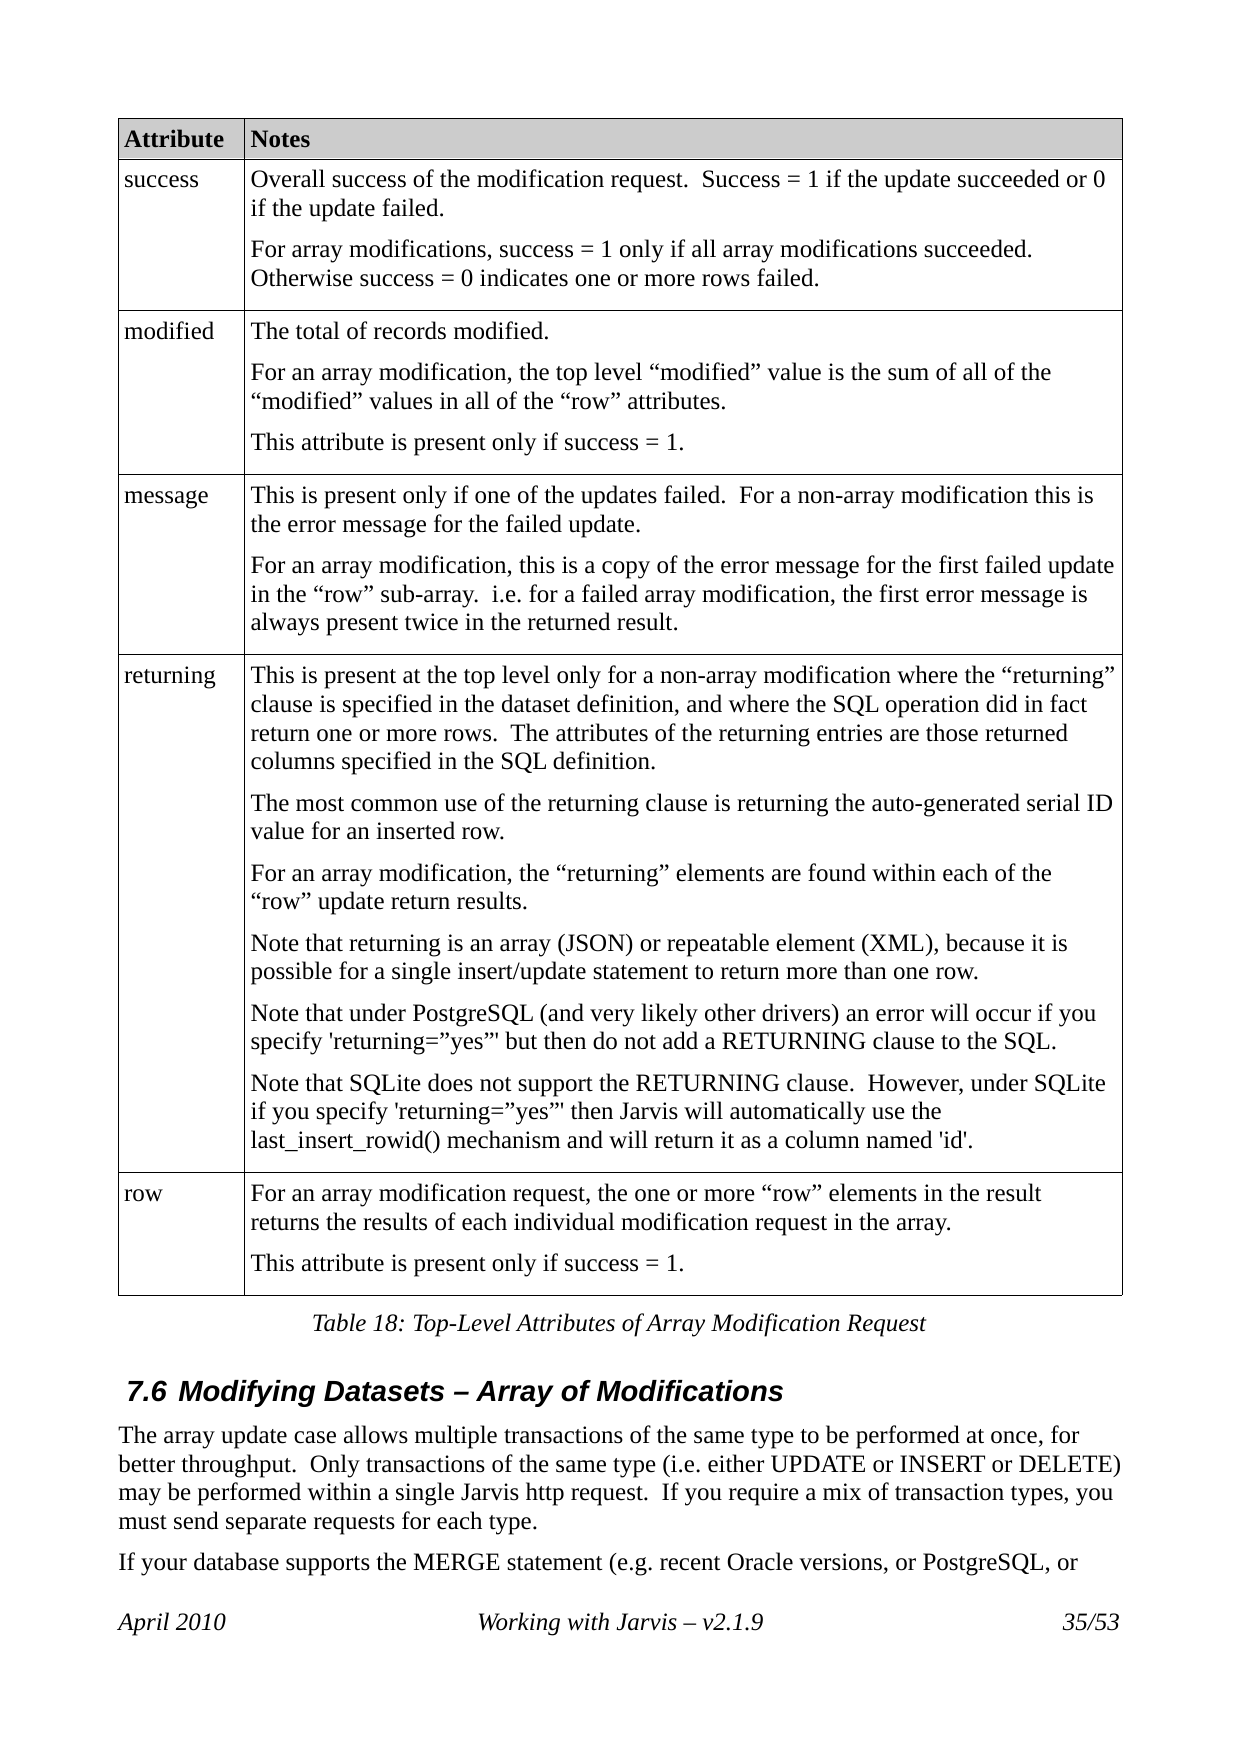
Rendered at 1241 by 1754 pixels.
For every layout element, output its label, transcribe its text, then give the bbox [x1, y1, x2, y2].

table_cell The total of records modified. For an array modification, the top level “modified” value is the sum of all of the “modified” values in all of the “row” attributes. This attribute is present only if success = 1. [245, 311, 1122, 474]
table_header Notes [245, 119, 1122, 158]
table_cell Overall success of the modification request. Success = 1 if the update succeeded or 0 if the update failed. For array modifications, success = 1 only if all array modifications succeeded. Otherwise success = 0 indicates one or more rows failed. [245, 160, 1122, 310]
table_header Attribute [119, 119, 244, 158]
table_cell This is present only if one of the updates failed. For a non-array modification this is the error message for the failed update. For an array modification, this is a copy of the error message for the first failed update in the “row” sub-array. i.e. for a failed array modification, the first error message is always present twice in the returned result. [245, 475, 1122, 654]
table_cell row [119, 1173, 244, 1295]
table_cell returning [119, 655, 244, 1172]
text Table 18: Top-Level Attributes of Array Modification Request [118, 1308, 1122, 1336]
table_cell success [119, 160, 244, 310]
table_cell modified [119, 311, 244, 474]
table_cell This is present at the top level only for a non-array modification where the “returning” clause is specified in the dataset definition, and where the SQL operation did in fact return one or more rows. The attributes of the returning entries are those returned columns specified in the SQL definition. The most common use of the returning clause is returning the auto-generated serial ID value for an inserted row. For an array modification, the “returning” elements are found within each of the “row” update return results. Note that returning is an array (JSON) or repeatable element (XML), because it is possible for a single insert/update statement to return more than one row. Note that under PostgreSQL (and very likely other drivers) an error will occur if you specify 'returning=”yes”' but then do not add a RETURNING clause to the SQL. Note that SQLite does not support the RETURNING clause. However, under SQLite if you specify 'returning=”yes”' then Jarvis will automatically use the last_insert_rowid() mechanism and will return it as a column named 'id'. [245, 655, 1122, 1172]
table_cell For an array modification request, the one or more “row” elements in the result returns the results of each individual modification request in the array. This attribute is present only if success = 1. [245, 1173, 1122, 1295]
table_cell message [119, 475, 244, 654]
text If your database supports the MERGE statement (e.g. recent Oracle versions, or PostgreSQL, or [118, 1547, 1122, 1576]
text The array update case allows multiple transactions of the same type to be performed at once, for better throughput. Only transactions of the same type (i.e. either UPDATE or INSERT or DELETE) may be performed within a single Jarvis http request. If you require a mix of transaction types, you must send separate requests for each type. [118, 1420, 1122, 1535]
subtitle Modifying Datasets – Array of Modifications [118, 1374, 1122, 1407]
